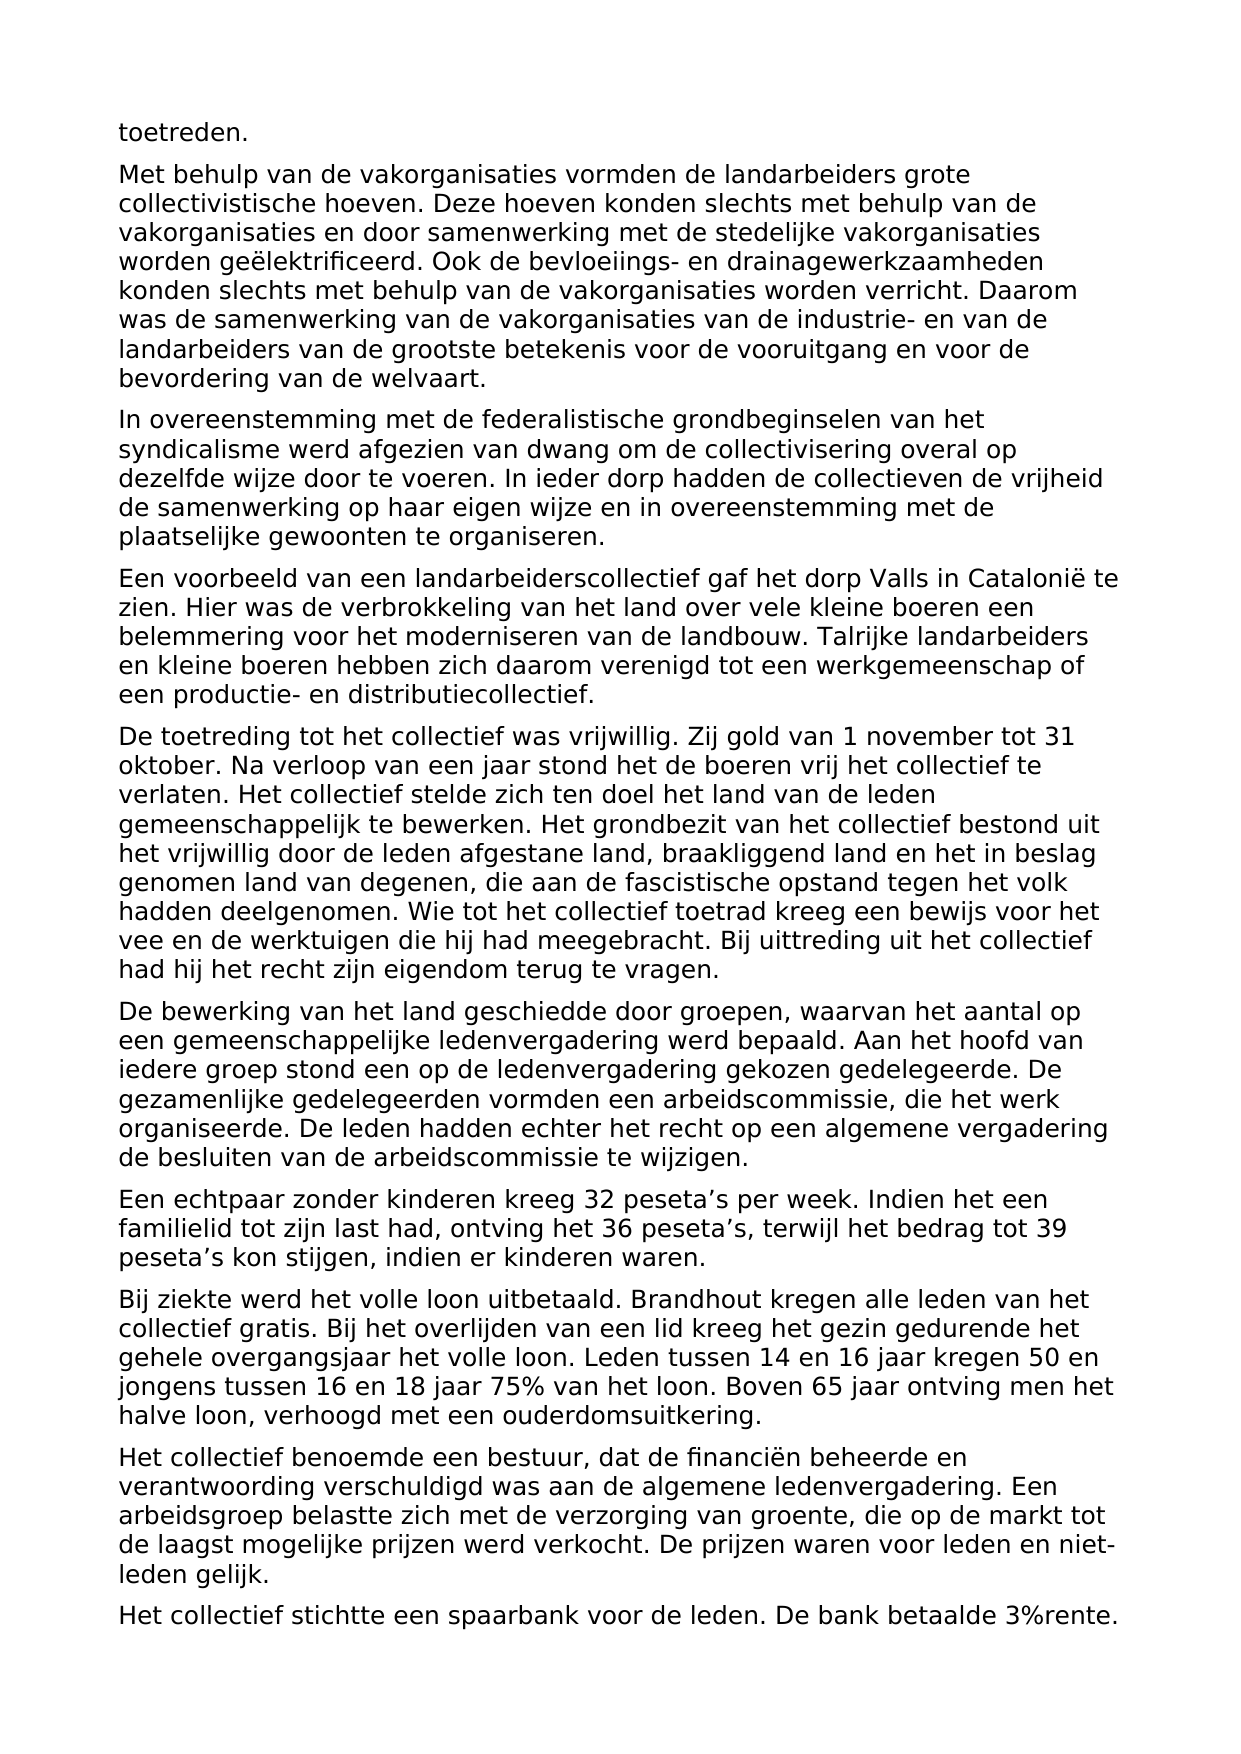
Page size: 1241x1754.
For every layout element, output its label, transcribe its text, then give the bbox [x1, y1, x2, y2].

text Het collectief stichtte een spaarbank voor de leden. De bank betaalde 3%rente. [118, 1601, 1122, 1631]
text Een voorbeeld van een landarbeiderscollectief gaf het dorp Valls in Catalonië te zien. Hier was de verbrokkeling van het land over vele kleine boeren een belemmering voor het moderniseren van de landbouw. Talrijke landarbeiders en kleine boeren hebben zich daarom verenigd tot een werkgemeenschap of een productie- en distributiecollectief. [118, 564, 1122, 710]
text Het collectief benoemde een bestuur, dat de financiën beheerde en verantwoording verschuldigd was aan de algemene ledenvergadering. Een arbeidsgroep belastte zich met de verzorging van groente, die op de markt tot de laagst mogelijke prijzen werd verkocht. De prijzen waren voor leden en niet-leden gelijk. [118, 1443, 1122, 1589]
text In overeenstemming met de federalistische grondbeginselen van het syndicalisme werd afgezien van dwang om de collectivisering overal op dezelfde wijze door te voeren. In ieder dorp hadden de collectieven de vrijheid de samenwerking op haar eigen wijze en in overeenstemming met de plaatselijke gewoonten te organiseren. [118, 406, 1122, 551]
text toetreden. [118, 118, 1122, 147]
text Een echtpaar zonder kinderen kreeg 32 peseta’s per week. Indien het een familielid tot zijn last had, ontving het 36 peseta’s, terwijl het bedrag tot 39 peseta’s kon stijgen, indien er kinderen waren. [118, 1185, 1122, 1272]
text De toetreding tot het collectief was vrijwillig. Zij gold van 1 november tot 31 oktober. Na verloop van een jaar stond het de boeren vrij het collectief te verlaten. Het collectief stelde zich ten doel het land van de leden gemeenschappelijk te bewerken. Het grondbezit van het collectief bestond uit het vrijwillig door de leden afgestane land, braakliggend land en het in beslag genomen land van degenen, die aan de fascistische opstand tegen het volk hadden deelgenomen. Wie tot het collectief toetrad kreeg een bewijs voor het vee en de werktuigen die hij had meegebracht. Bij uittreding uit het collectief had hij het recht zijn eigendom terug te vragen. [118, 722, 1122, 985]
text De bewerking van het land geschiedde door groepen, waarvan het aantal op een gemeenschappelijke ledenvergadering werd bepaald. Aan het hoofd van iedere groep stond een op de ledenvergadering gekozen gedelegeerde. De gezamenlijke gedelegeerden vormden een arbeidscommissie, die het werk organiseerde. De leden hadden echter het recht op een algemene vergadering de besluiten van de arbeidscommissie te wijzigen. [118, 997, 1122, 1172]
text Met behulp van de vakorganisaties vormden de landarbeiders grote collectivistische hoeven. Deze hoeven konden slechts met behulp van de vakorganisaties en door samenwerking met de stedelijke vakorganisaties worden geëlektrificeerd. Ook de bevloeiings- en drainagewerkzaamheden konden slechts met behulp van de vakorganisaties worden verricht. Daarom was de samenwerking van de vakorganisaties van de industrie- en van de landarbeiders van de grootste betekenis voor de vooruitgang en voor de bevordering van de welvaart. [118, 160, 1122, 393]
text Bij ziekte werd het volle loon uitbetaald. Brandhout kregen alle leden van het collectief gratis. Bij het overlijden van een lid kreeg het gezin gedurende het gehele overgangsjaar het volle loon. Leden tussen 14 en 16 jaar kregen 50 en jongens tussen 16 en 18 jaar 75% van het loon. Boven 65 jaar ontving men het halve loon, verhoogd met een ouderdomsuitkering. [118, 1285, 1122, 1431]
